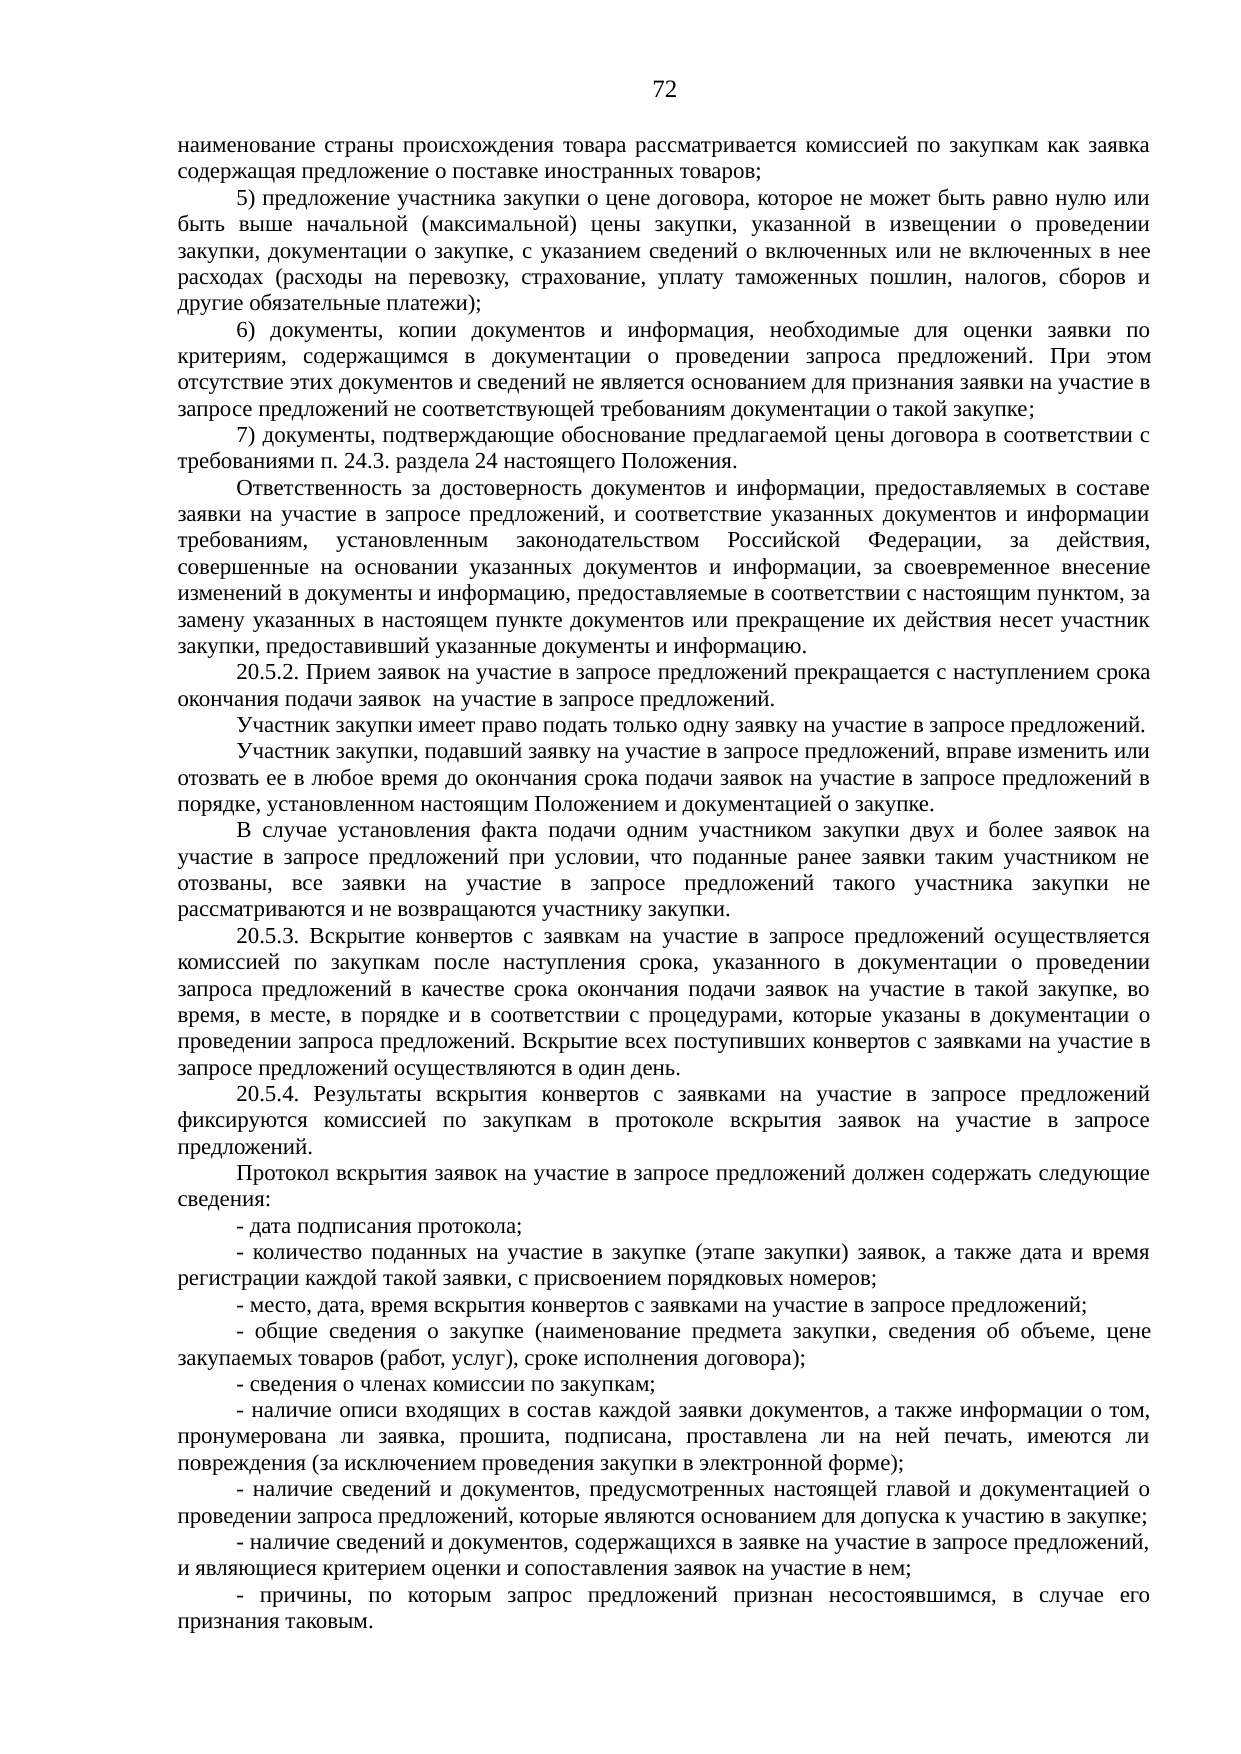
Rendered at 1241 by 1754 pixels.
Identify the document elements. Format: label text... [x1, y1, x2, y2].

text Участник закупки, подавший заявку на участие в запросе предложений, вправе изменить или отозвать ее в любое время до окончания срока подачи заявок на участие в запросе предложений в порядке, установленном настоящим Положением и документацией о закупке. [177, 737, 1152, 816]
text наименование страны происхождения товара рассматривается комиссией по закупкам как заявка содержащая предложение о поставке иностранных товаров; [177, 131, 1152, 184]
text 20.5.4. Результаты вскрытия конвертов с заявками на участие в запросе предложений фиксируются комиссией по закупкам в протоколе вскрытия заявок на участие в запросе предложений. [177, 1080, 1152, 1159]
text Протокол вскрытия заявок на участие в запросе предложений должен содержать следующие сведения: [177, 1159, 1152, 1212]
text Участник закупки имеет право подать только одну заявку на участие в запросе предложений. [177, 711, 1152, 737]
text 7) документы, подтверждающие обоснование предлагаемой цены договора в соответствии с требованиями п. 24.3. раздела 24 настоящего Положения. [177, 421, 1152, 474]
text - место, дата, время вскрытия конвертов с заявками на участие в запросе предложений; [177, 1291, 1152, 1317]
text - наличие сведений и документов, содержащихся в заявке на участие в запросе предложений, и являющиеся критерием оценки и сопоставления заявок на участие в нем; [177, 1528, 1152, 1581]
text 20.5.3. Вскрытие конвертов с заявкам на участие в запросе предложений осуществляется комиссией по закупкам после наступления срока, указанного в документации о проведении запроса предложений в качестве срока окончания подачи заявок на участие в такой закупке, во время, в месте, в порядке и в соответствии с процедурами, которые указаны в документации о проведении запроса предложений. Вскрытие всех поступивших конвертов с заявками на участие в запросе предложений осуществляются в один день. [177, 922, 1152, 1080]
text - причины, по которым запрос предложений признан несостоявшимся, в случае его признания таковым. [177, 1581, 1152, 1633]
text - дата подписания протокола; [177, 1212, 1152, 1238]
text В случае установления факта подачи одним участником закупки двух и более заявок на участие в запросе предложений при условии, что поданные ранее заявки таким участником не отозваны, все заявки на участие в запросе предложений такого участника закупки не рассматриваются и не возвращаются участнику закупки. [177, 816, 1152, 922]
text 6) документы, копии документов и информация, необходимые для оценки заявки по критериям, содержащимся в документации о проведении запроса предложений. При этом отсутствие этих документов и сведений не является основанием для признания заявки на участие в запросе предложений не соответствующей требованиям документации о такой закупке; [177, 316, 1152, 421]
text Ответственность за достоверность документов и информации, предоставляемых в составе заявки на участие в запросе предложений, и соответствие указанных документов и информации требованиям, установленным законодательством Российской Федерации, за действия, совершенные на основании указанных документов и информации, за своевременное внесение изменений в документы и информацию, предоставляемые в соответствии с настоящим пунктом, за замену указанных в настоящем пункте документов или прекращение их действия несет участник закупки, предоставивший указанные документы и информацию. [177, 474, 1152, 658]
text - общие сведения о закупке (наименование предмета закупки, сведения об объеме, цене закупаемых товаров (работ, услуг), сроке исполнения договора); [177, 1317, 1152, 1370]
text - сведения о членах комиссии по закупкам; [177, 1370, 1152, 1396]
text - наличие сведений и документов, предусмотренных настоящей главой и документацией о проведении запроса предложений, которые являются основанием для допуска к участию в закупке; [177, 1475, 1152, 1528]
text - наличие описи входящих в состав каждой заявки документов, а также информации о том, пронумерована ли заявка, прошита, подписана, проставлена ли на ней печать, имеются ли повреждения (за исключением проведения закупки в электронной форме); [177, 1396, 1152, 1475]
text - количество поданных на участие в закупке (этапе закупки) заявок, а также дата и время регистрации каждой такой заявки, с присвоением порядковых номеров; [177, 1238, 1152, 1291]
text 20.5.2. Прием заявок на участие в запросе предложений прекращается с наступлением срока окончания подачи заявок на участие в запросе предложений. [177, 658, 1152, 711]
text 5) предложение участника закупки о цене договора, которое не может быть равно нулю или быть выше начальной (максимальной) цены закупки, указанной в извещении о проведении закупки, документации о закупке, с указанием сведений о включенных или не включенных в нее расходах (расходы на перевозку, страхование, уплату таможенных пошлин, налогов, сборов и другие обязательные платежи); [177, 184, 1152, 316]
